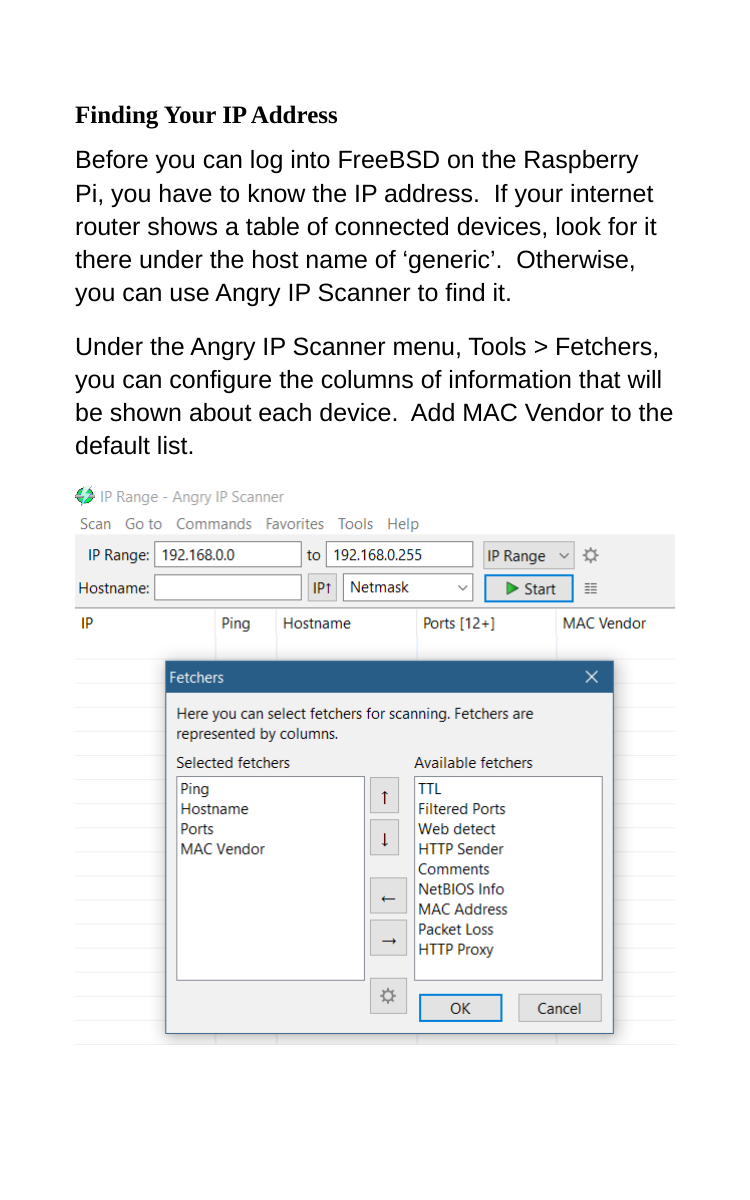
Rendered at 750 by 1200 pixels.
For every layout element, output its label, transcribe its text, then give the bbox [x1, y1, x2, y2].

subtitle Finding Your IP Address [75, 100, 675, 129]
picture [75, 484, 675, 1045]
text Under the Angry IP Scanner menu, Tools > Fetchers, you can configure the columns of information that will be shown about each device. Add MAC Vendor to the default list. [75, 332, 675, 459]
text Before you can log into FreeBSD on the Raspberry Pi, you have to know the IP address. If your internet router shows a table of connected devices, look for it there under the host name of ‘generic’. Otherwise, you can use Angry IP Scanner to find it. [75, 146, 675, 306]
